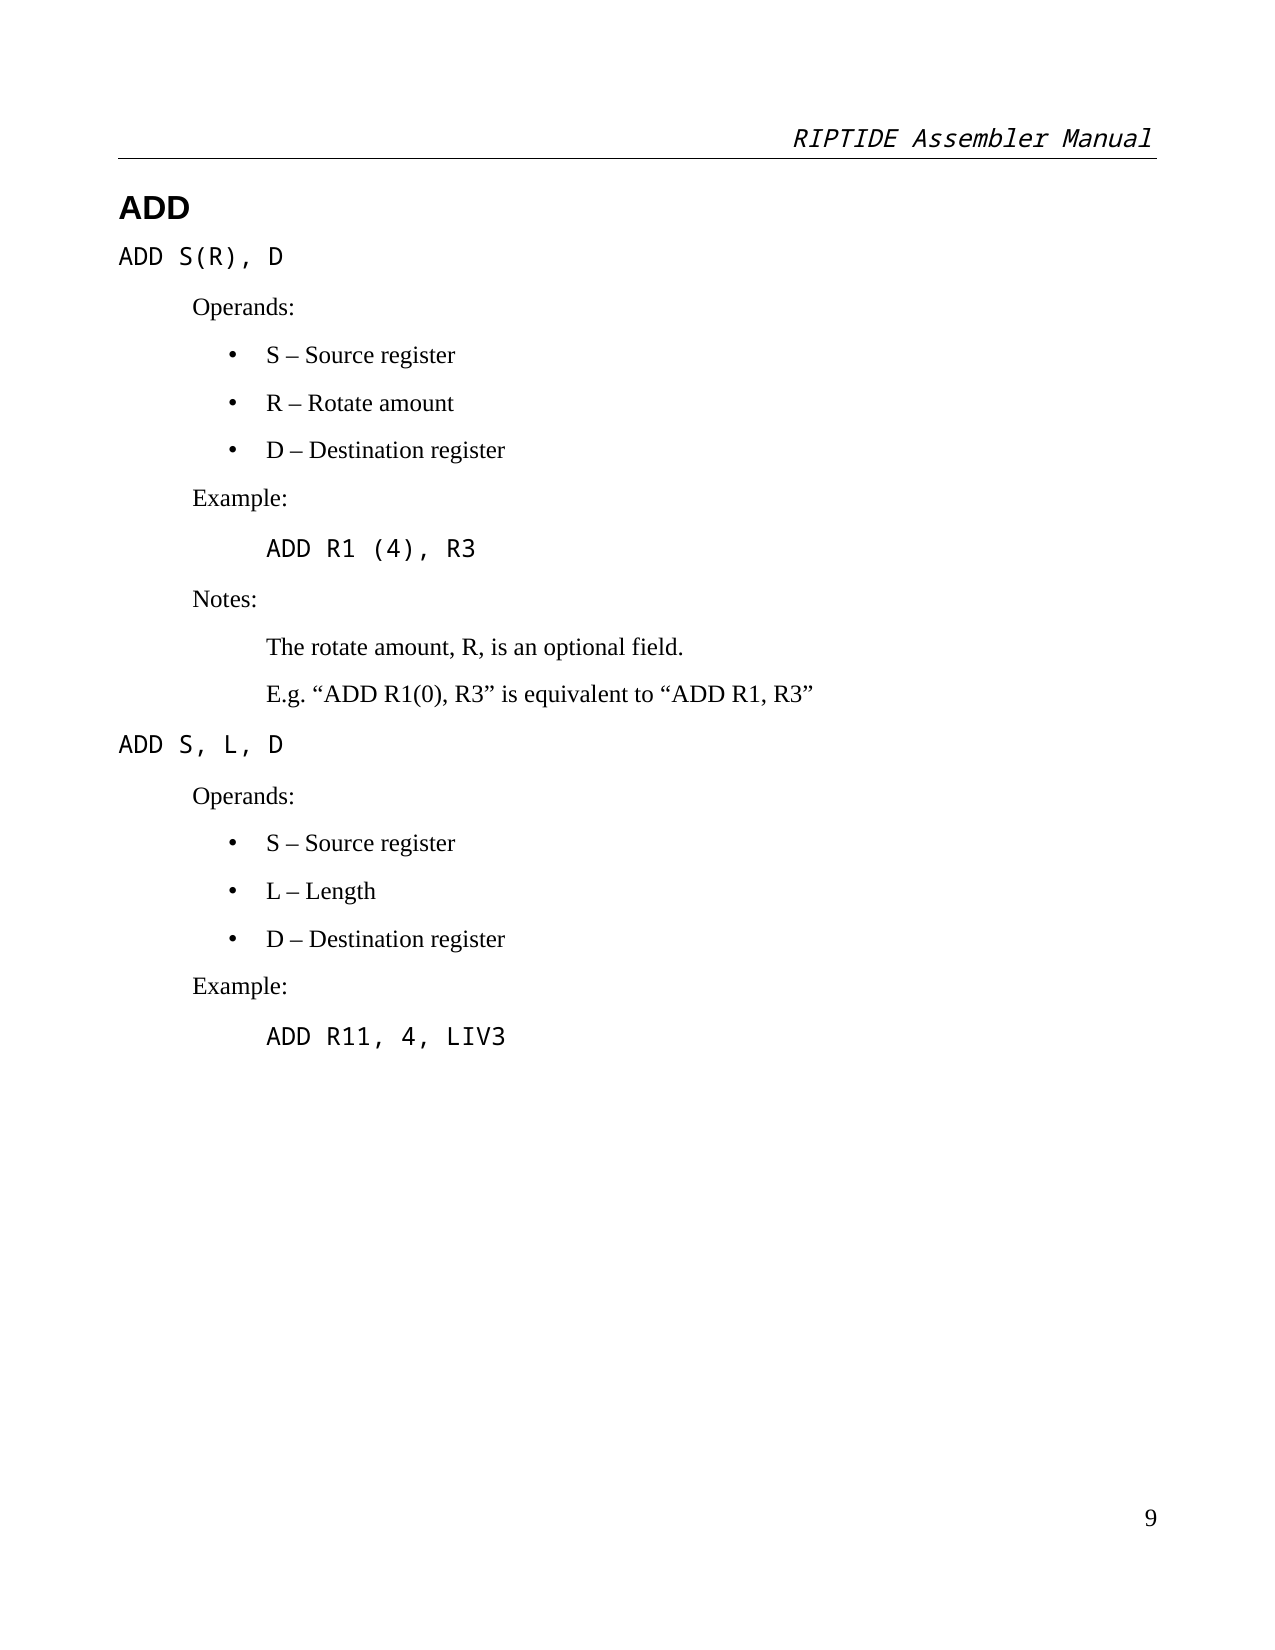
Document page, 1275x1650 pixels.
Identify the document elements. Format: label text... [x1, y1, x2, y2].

list S – Source register [228, 340, 1157, 369]
text Notes: [192, 584, 1157, 613]
text Example: [192, 483, 1157, 512]
text Operands: [192, 781, 1157, 809]
text Operands: [192, 292, 1157, 321]
list D – Destination register [228, 435, 1157, 464]
list D – Destination register [228, 924, 1157, 952]
list L – Length [228, 876, 1157, 905]
text ADD R1 (4), R3 [192, 531, 1157, 564]
text ADD R11, 4, LIV3 [192, 1019, 1157, 1053]
list S – Source register [228, 828, 1157, 857]
text ADD S, L, D [118, 727, 1157, 761]
text The rotate amount, R, is an optional field. [266, 632, 1157, 661]
text ADD S(R), D [118, 239, 1157, 273]
text E.g. “ADD R1(0), R3” is equivalent to “ADD R1, R3” [266, 679, 1157, 708]
list R – Rotate amount [228, 388, 1157, 416]
subtitle ADD [118, 188, 1157, 227]
text Example: [192, 971, 1157, 1000]
